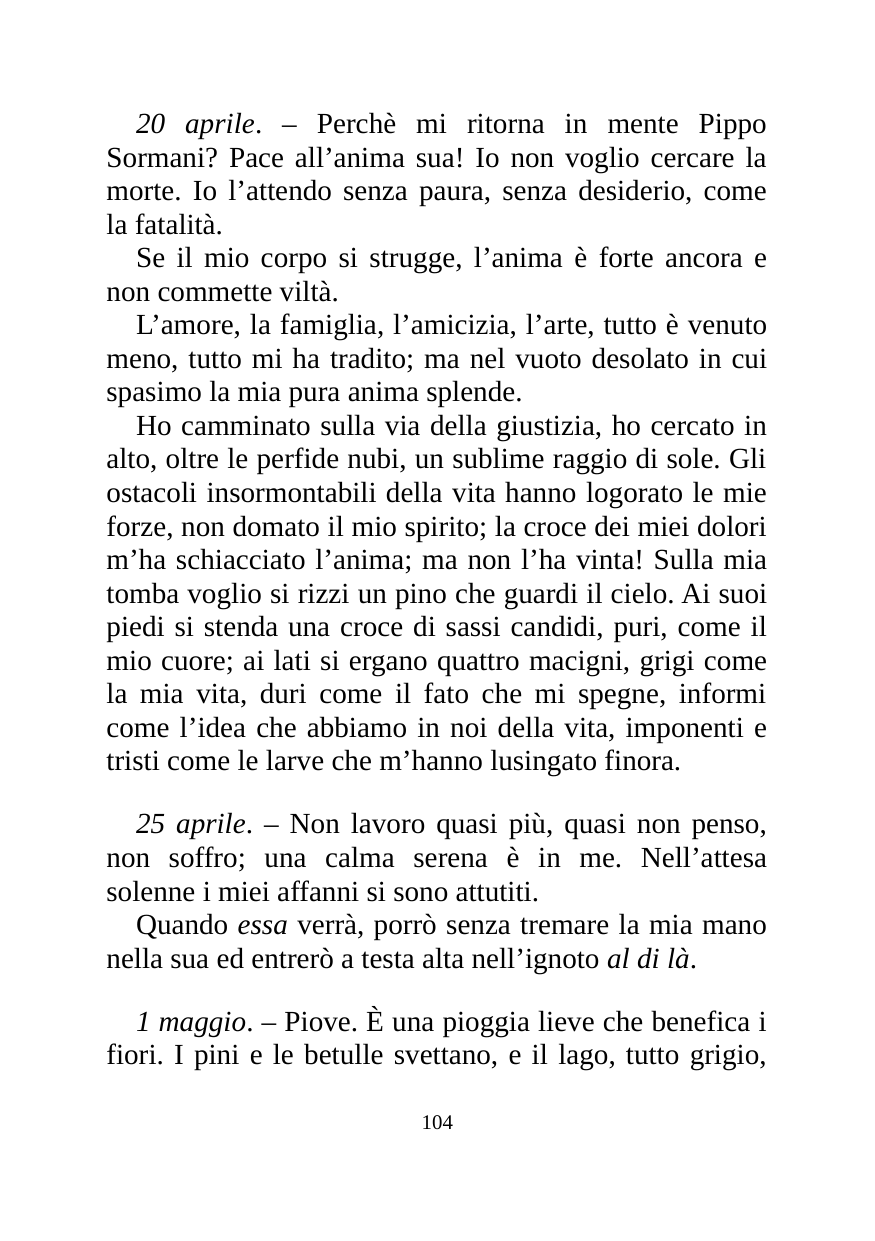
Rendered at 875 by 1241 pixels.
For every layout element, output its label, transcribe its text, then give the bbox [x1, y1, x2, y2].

text 1 maggio. – Piove. È una pioggia lieve che benefica i fiori. I pini e le betulle svettano, e il lago, tutto grigio, [106, 1004, 768, 1071]
text Se il mio corpo si strugge, l’anima è forte ancora e non commette viltà. [106, 240, 768, 307]
text 20 aprile. – Perchè mi ritorna in mente Pippo Sormani? Pace all’anima sua! Io non voglio cercare la morte. Io l’attendo senza paura, senza desiderio, come la fatalità. [106, 106, 768, 240]
text Quando essa verrà, porrò senza tremare la mia mano nella sua ed entrerò a testa alta nell’ignoto al di là. [106, 907, 768, 974]
text 25 aprile. – Non lavoro quasi più, quasi non penso, non soffro; una calma serena è in me. Nell’attesa solenne i miei affanni si sono attutiti. [106, 807, 768, 907]
text Ho camminato sulla via della giustizia, ho cercato in alto, oltre le perfide nubi, un sublime raggio di sole. Gli ostacoli insormontabili della vita hanno logorato le mie forze, non domato il mio spirito; la croce dei miei dolori m’ha schiacciato l’anima; ma non l’ha vinta! Sulla mia tomba voglio si rizzi un pino che guardi il cielo. Ai suoi piedi si stenda una croce di sassi candidi, puri, come il mio cuore; ai lati si ergano quattro macigni, grigi come la mia vita, duri come il fato che mi spegne, informi come l’idea che abbiamo in noi della vita, imponenti e tristi come le larve che m’hanno lusingato finora. [106, 408, 768, 777]
text L’amore, la famiglia, l’amicizia, l’arte, tutto è venuto meno, tutto mi ha tradito; ma nel vuoto desolato in cui spasimo la mia pura anima splende. [106, 307, 768, 408]
